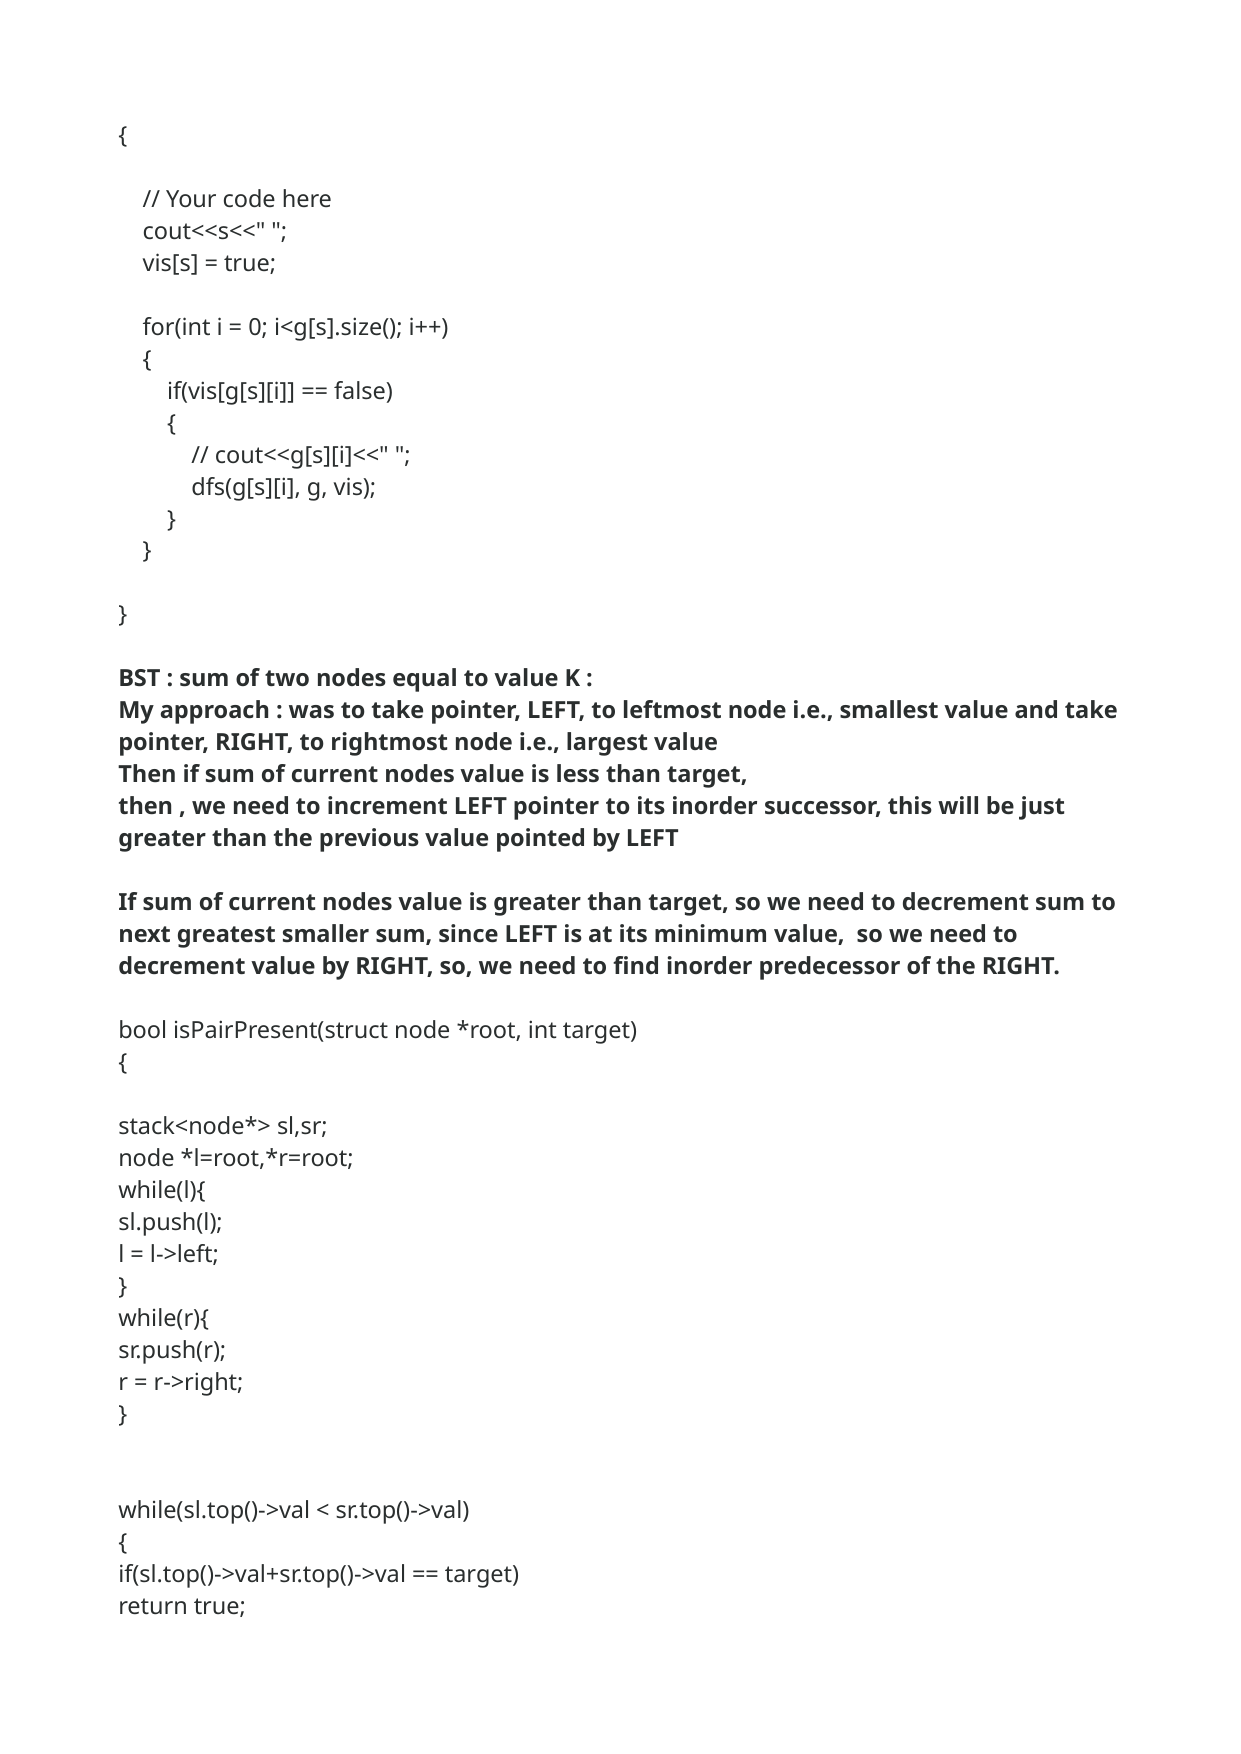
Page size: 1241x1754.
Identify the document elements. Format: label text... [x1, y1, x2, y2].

text } [118, 534, 1122, 566]
text My approach : was to take pointer, LEFT, to leftmost node i.e., smallest value and take pointer, RIGHT, to rightmost node i.e., largest value [118, 694, 1122, 758]
text sr.push(r); [118, 1333, 1122, 1365]
text BST : sum of two nodes equal to value K : [118, 662, 1122, 694]
text dfs(g[s][i], g, vis); [118, 470, 1122, 502]
text return true; [118, 1589, 1122, 1621]
text l = l->left; [118, 1237, 1122, 1269]
text if(vis[g[s][i]] == false) [118, 374, 1122, 406]
text if(sl.top()->val+sr.top()->val == target) [118, 1557, 1122, 1589]
text bool isPairPresent(struct node *root, int target) [118, 1013, 1122, 1046]
text { [118, 1046, 1122, 1077]
text stack<node*> sl,sr; [118, 1109, 1122, 1141]
text } [118, 1397, 1122, 1429]
text { [118, 1525, 1122, 1557]
text then , we need to increment LEFT pointer to its inorder successor, this will be just greater than the previous value pointed by LEFT [118, 790, 1122, 854]
text while(r){ [118, 1301, 1122, 1333]
text r = r->right; [118, 1365, 1122, 1397]
text // Your code here [118, 182, 1122, 214]
text Then if sum of current nodes value is less than target, [118, 758, 1122, 790]
text } [118, 502, 1122, 534]
text { [118, 342, 1122, 374]
text } [118, 1269, 1122, 1301]
text If sum of current nodes value is greater than target, so we need to decrement sum to next greatest smaller sum, since LEFT is at its minimum value, so we need to decrement value by RIGHT, so, we need to find inorder predecessor of the RIGHT. [118, 886, 1122, 982]
text for(int i = 0; i<g[s].size(); i++) [118, 310, 1122, 342]
text cout<<s<<" "; [118, 214, 1122, 246]
text { [118, 118, 1122, 150]
text sl.push(l); [118, 1205, 1122, 1237]
text } [118, 598, 1122, 630]
text vis[s] = true; [118, 246, 1122, 278]
text while(l){ [118, 1173, 1122, 1205]
text { [118, 406, 1122, 438]
text // cout<<g[s][i]<<" "; [118, 438, 1122, 470]
text while(sl.top()->val < sr.top()->val) [118, 1493, 1122, 1525]
text node *l=root,*r=root; [118, 1141, 1122, 1173]
